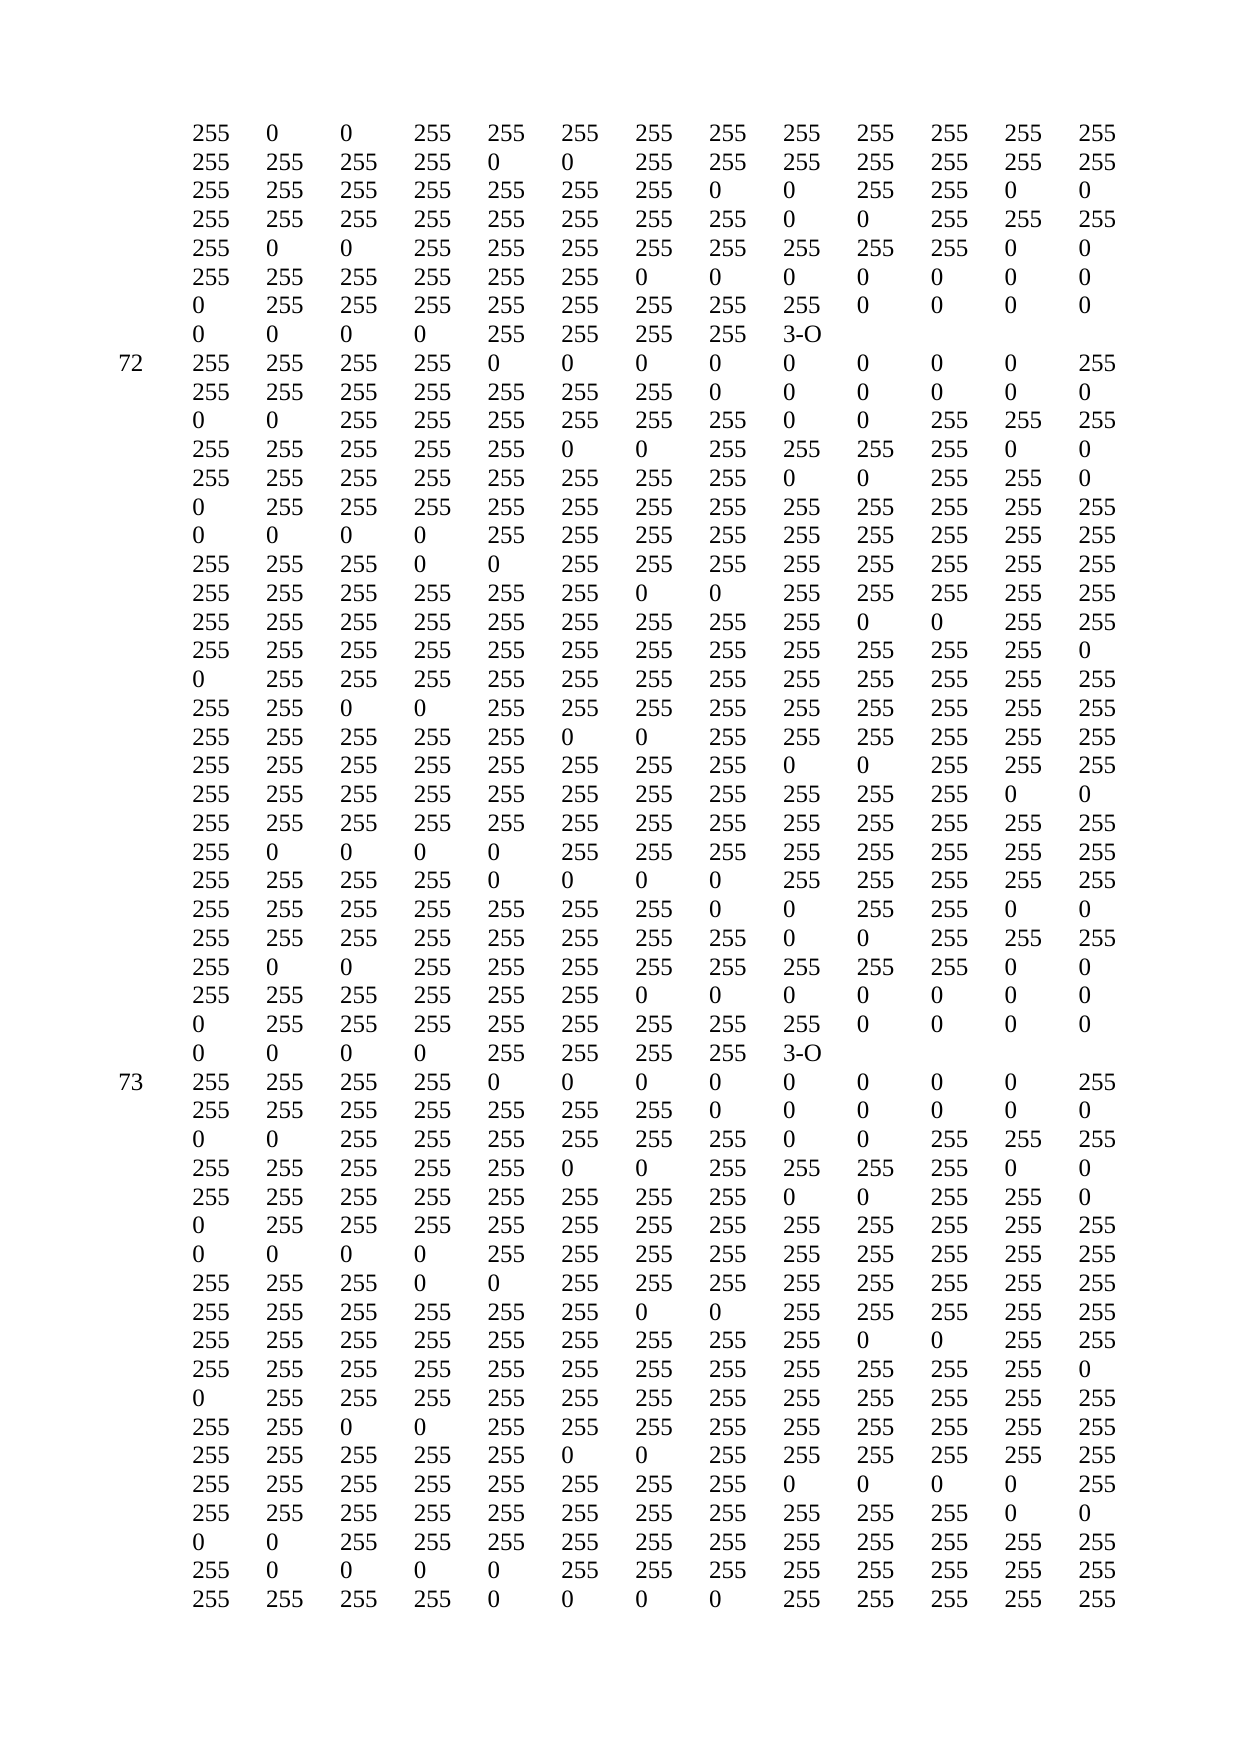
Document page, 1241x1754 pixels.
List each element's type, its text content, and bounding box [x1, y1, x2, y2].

text 72 255 255 255 255 0 0 0 0 0 0 0 0 255 255 255 255 255 255 255 255 0 0 0 0 0 0 0 0 255 255 255 255 255 255 0 0 255 255 255 255 255 255 255 255 0 0 255 255 255 255 0 0 255 255 255 255 255 255 255 255 0 0 255 255 0 0 255 255 255 255 255 255 255 255 255 255 255 255 0 0 0 0 255 255 255 255 255 255 255 255 255 255 255 255 0 0 255 255 255 255 255 255 255 255 255 255 255 255 255 255 0 0 255 255 255 255 255 255 255 255 255 255 255 255 255 255 0 0 255 255 255 255 255 255 255 255 255 255 255 255 255 255 0 0 255 255 255 255 255 255 255 255 255 255 255 255 255 255 0 0 255 255 255 255 255 255 255 255 255 255 255 255 255 255 0 0 255 255 255 255 255 255 255 255 255 255 255 255 255 255 0 0 255 255 255 255 255 255 255 255 255 255 255 255 255 255 0 0 255 255 255 255 255 255 255 255 255 255 255 255 255 255 0 0 0 0 255 255 255 255 255 255 255 255 255 255 255 255 0 0 0 0 255 255 255 255 255 255 255 255 255 255 255 255 0 0 255 255 0 0 255 255 255 255 255 255 255 255 0 0 255 255 255 255 0 0 255 255 255 255 255 255 255 255 0 0 255 255 255 255 255 255 0 0 0 0 0 0 0 0 255 255 255 255 255 255 255 255 0 0 0 0 0 0 0 0 255 255 255 255 3-O [118, 348, 1122, 1067]
text 73 255 255 255 255 0 0 0 0 0 0 0 0 255 255 255 255 255 255 255 255 0 0 0 0 0 0 0 0 255 255 255 255 255 255 0 0 255 255 255 255 255 255 255 255 0 0 255 255 255 255 0 0 255 255 255 255 255 255 255 255 0 0 255 255 0 0 255 255 255 255 255 255 255 255 255 255 255 255 0 0 0 0 255 255 255 255 255 255 255 255 255 255 255 255 0 0 255 255 255 255 255 255 255 255 255 255 255 255 255 255 0 0 255 255 255 255 255 255 255 255 255 255 255 255 255 255 0 0 255 255 255 255 255 255 255 255 255 255 255 255 255 255 0 0 255 255 255 255 255 255 255 255 255 255 255 255 255 255 0 0 255 255 255 255 255 255 255 255 255 255 255 255 255 255 0 0 255 255 255 255 255 255 255 255 255 255 255 255 255 255 0 0 0 0 255 255 255 255 255 255 255 255 255 255 255 255 0 0 0 0 255 255 255 255 255 255 255 255 255 255 255 255 0 0 0 0 255 255 255 255 255 255 255 255 255 255 255 255 0 0 0 0 255 255 255 255 255 [118, 1067, 1122, 1613]
text 255 0 0 255 255 255 255 255 255 255 255 255 255 255 255 255 255 0 0 255 255 255 255 255 255 255 255 255 255 255 255 255 255 0 0 255 255 0 0 255 255 255 255 255 255 255 255 0 0 255 255 255 255 0 0 255 255 255 255 255 255 255 255 0 0 255 255 255 255 255 255 0 0 0 0 0 0 0 0 255 255 255 255 255 255 255 255 0 0 0 0 0 0 0 0 255 255 255 255 3-O [118, 118, 1122, 348]
